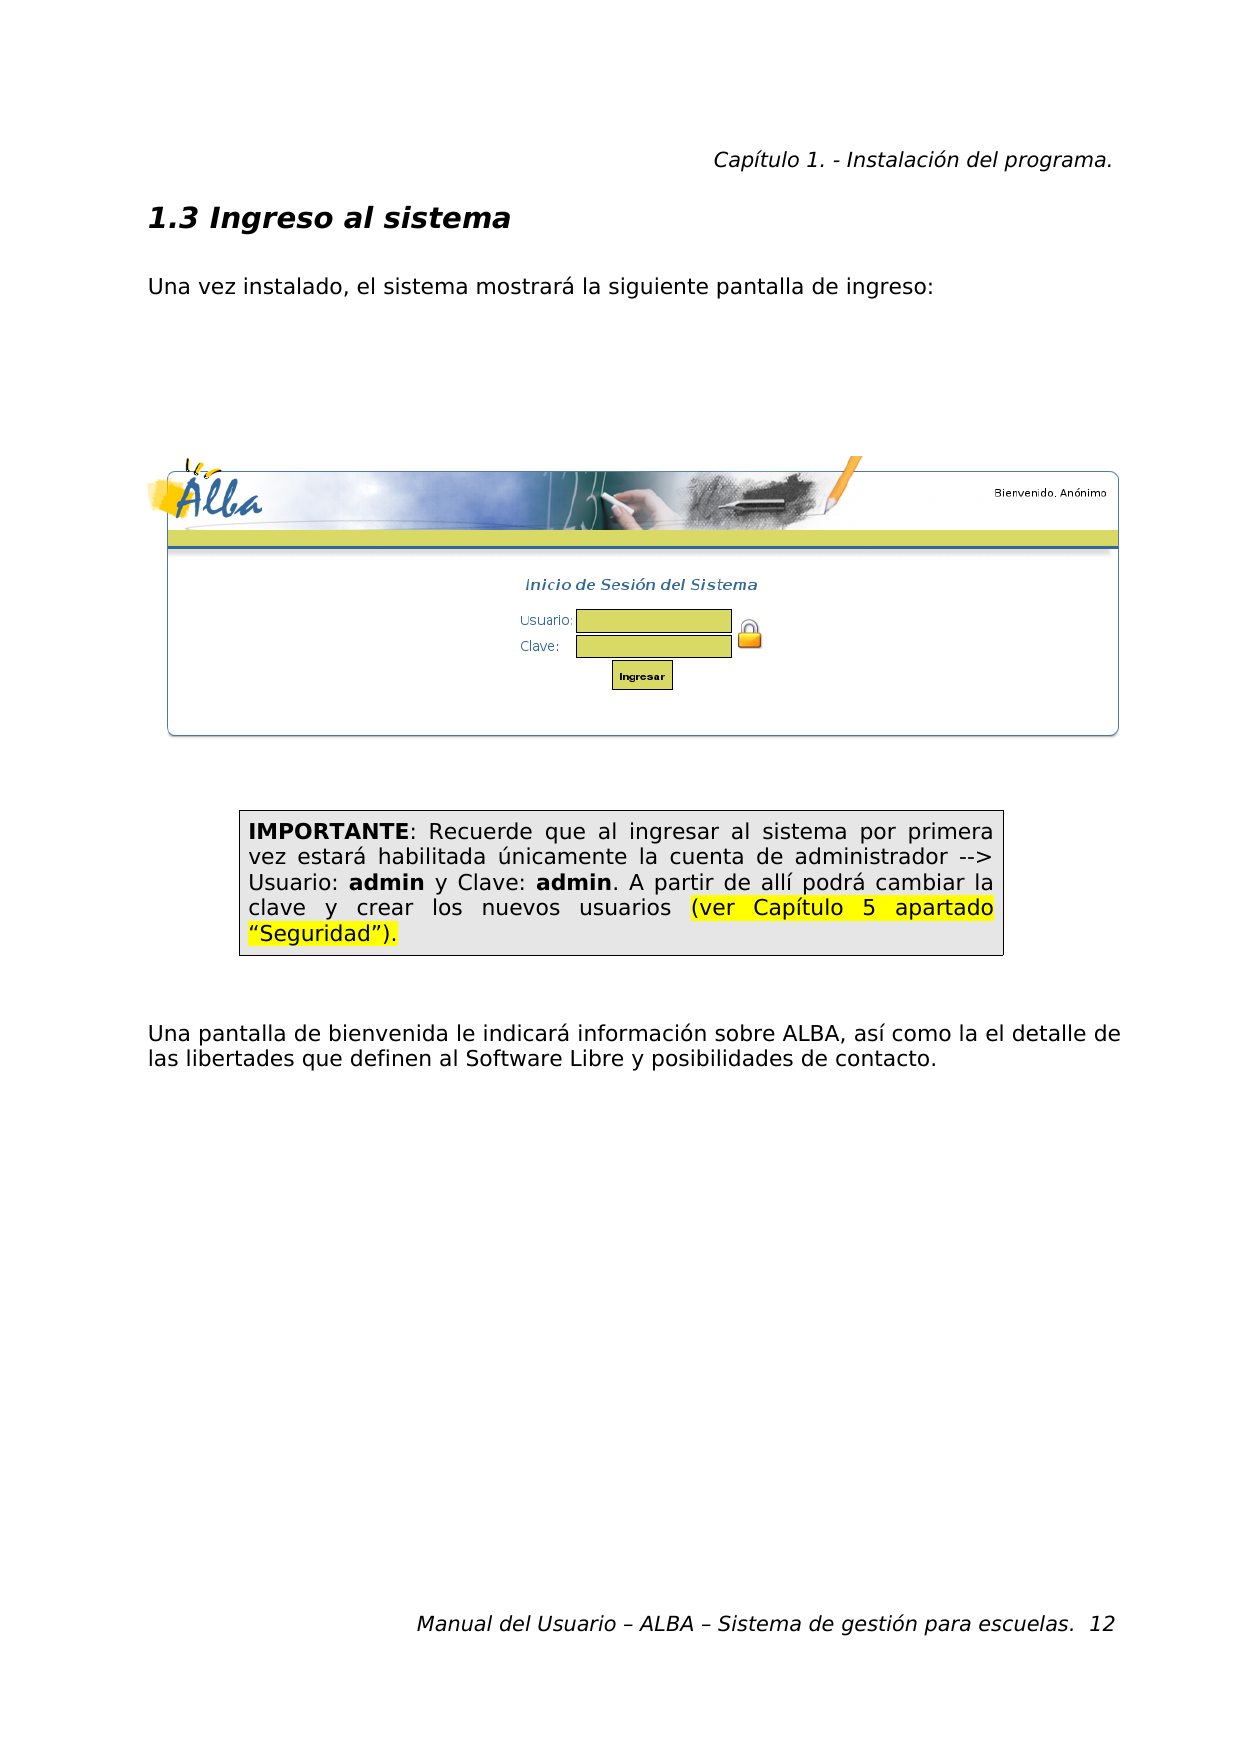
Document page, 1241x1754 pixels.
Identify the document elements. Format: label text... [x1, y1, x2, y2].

subtitle 1.3 Ingreso al sistema [148, 201, 1122, 235]
picture [147, 456, 1123, 757]
text Una vez instalado, el sistema mostrará la siguiente pantalla de ingreso: [148, 274, 1122, 300]
text IMPORTANTE: Recuerde que al ingresar al sistema por primera vez estará habilitada únicamente la cuenta de administrador --> Usuario: admin y Clave: admin. A partir de allí podrá cambiar la clave y crear los nuevos usuarios (ver Capítulo 5 apartado “Seguridad”). [248, 819, 994, 946]
text Una pantalla de bienvenida le indicará información sobre ALBA, así como la el detalle de las libertades que definen al Software Libre y posibilidades de contacto. [148, 1021, 1122, 1072]
